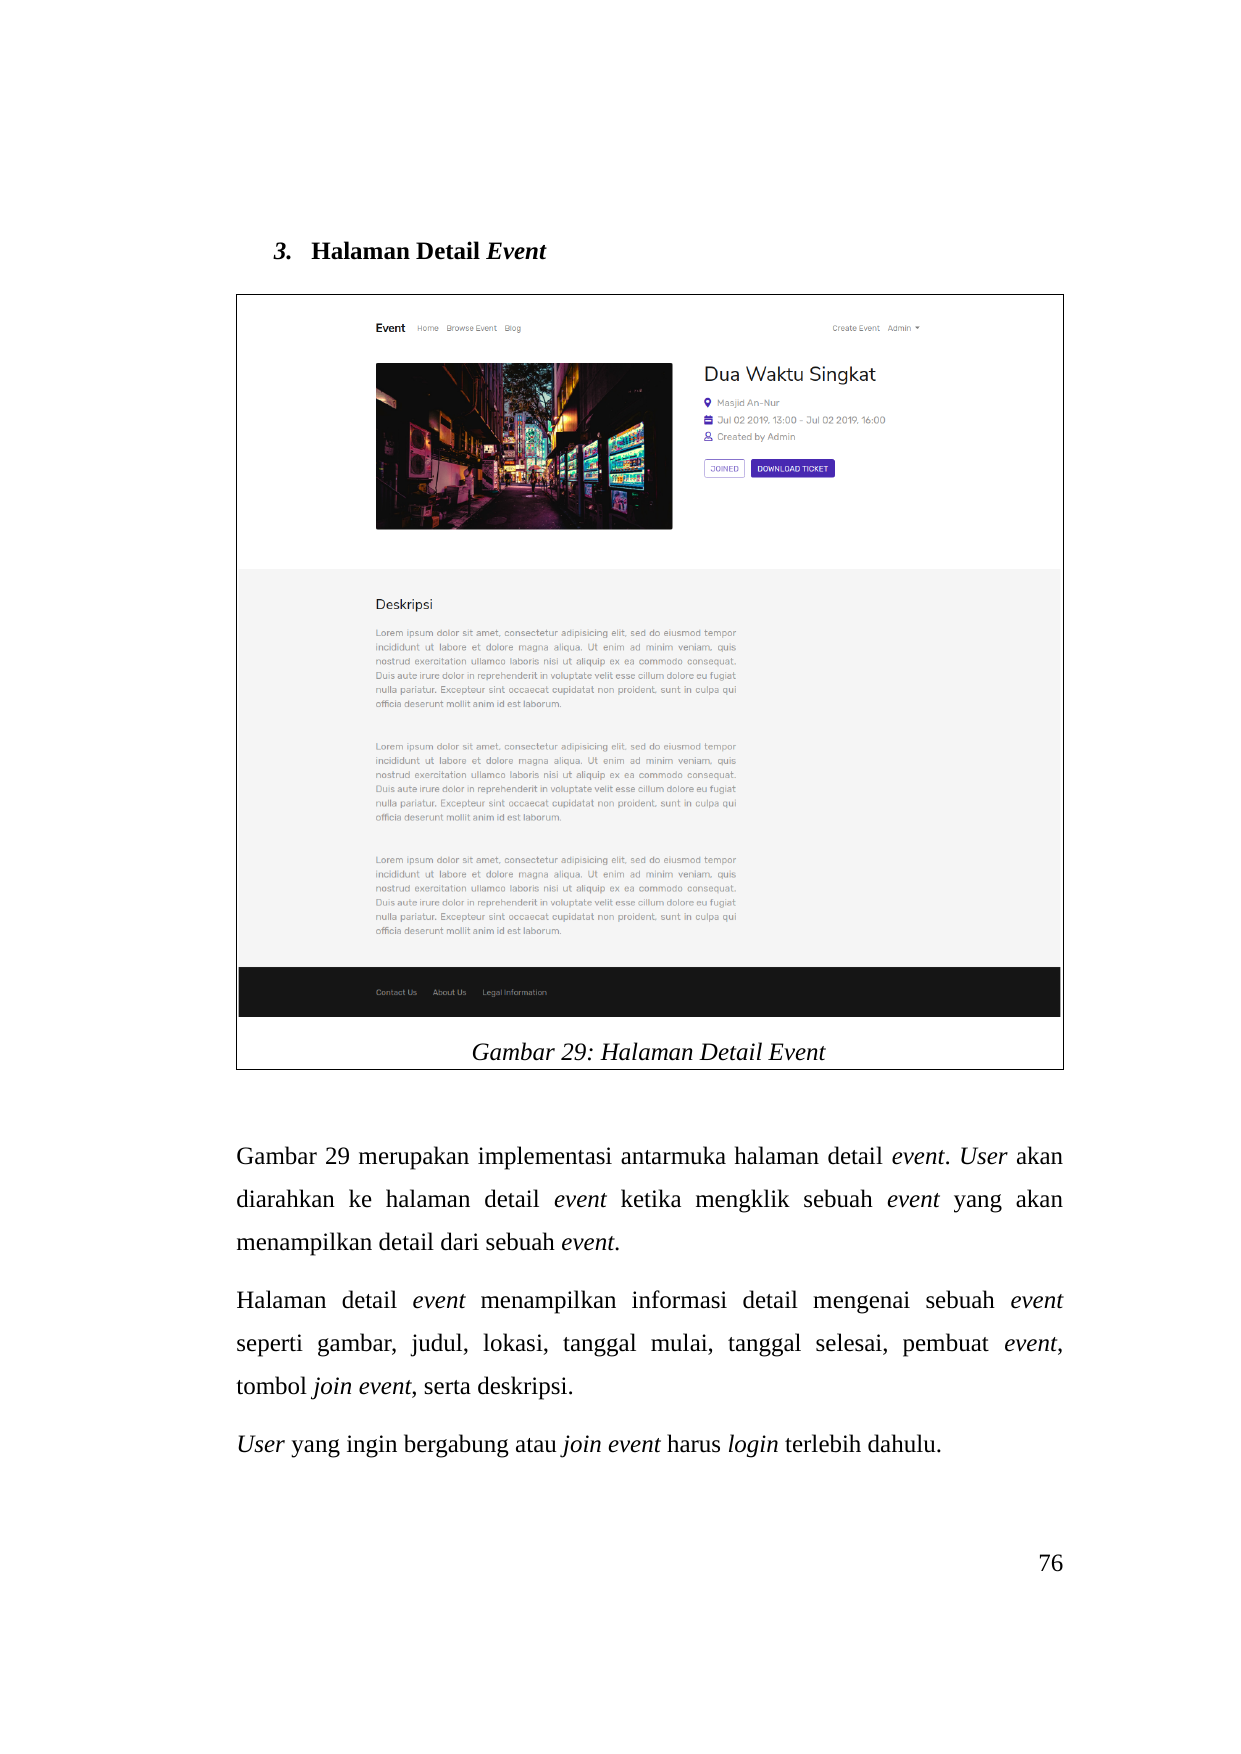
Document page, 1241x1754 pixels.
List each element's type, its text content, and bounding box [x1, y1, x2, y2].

list Halaman Detail Event [274, 236, 1063, 265]
list Gambar 29: Halaman Detail Event [239, 1017, 1060, 1066]
text User yang ingin bergabung atau join event harus login terlebih dahulu. [236, 1429, 1063, 1457]
picture [238, 309, 1061, 1017]
text Gambar 29 merupakan implementasi antarmuka halaman detail event. User akan diarahkan ke halaman detail event ketika mengklik sebuah event yang akan menampilkan detail dari sebuah event. [236, 1141, 1063, 1256]
text Halaman detail event menampilkan informasi detail mengenai sebuah event seperti gambar, judul, lokasi, tanggal mulai, tanggal selesai, pembuat event, tombol join event, serta deskripsi. [236, 1285, 1063, 1400]
